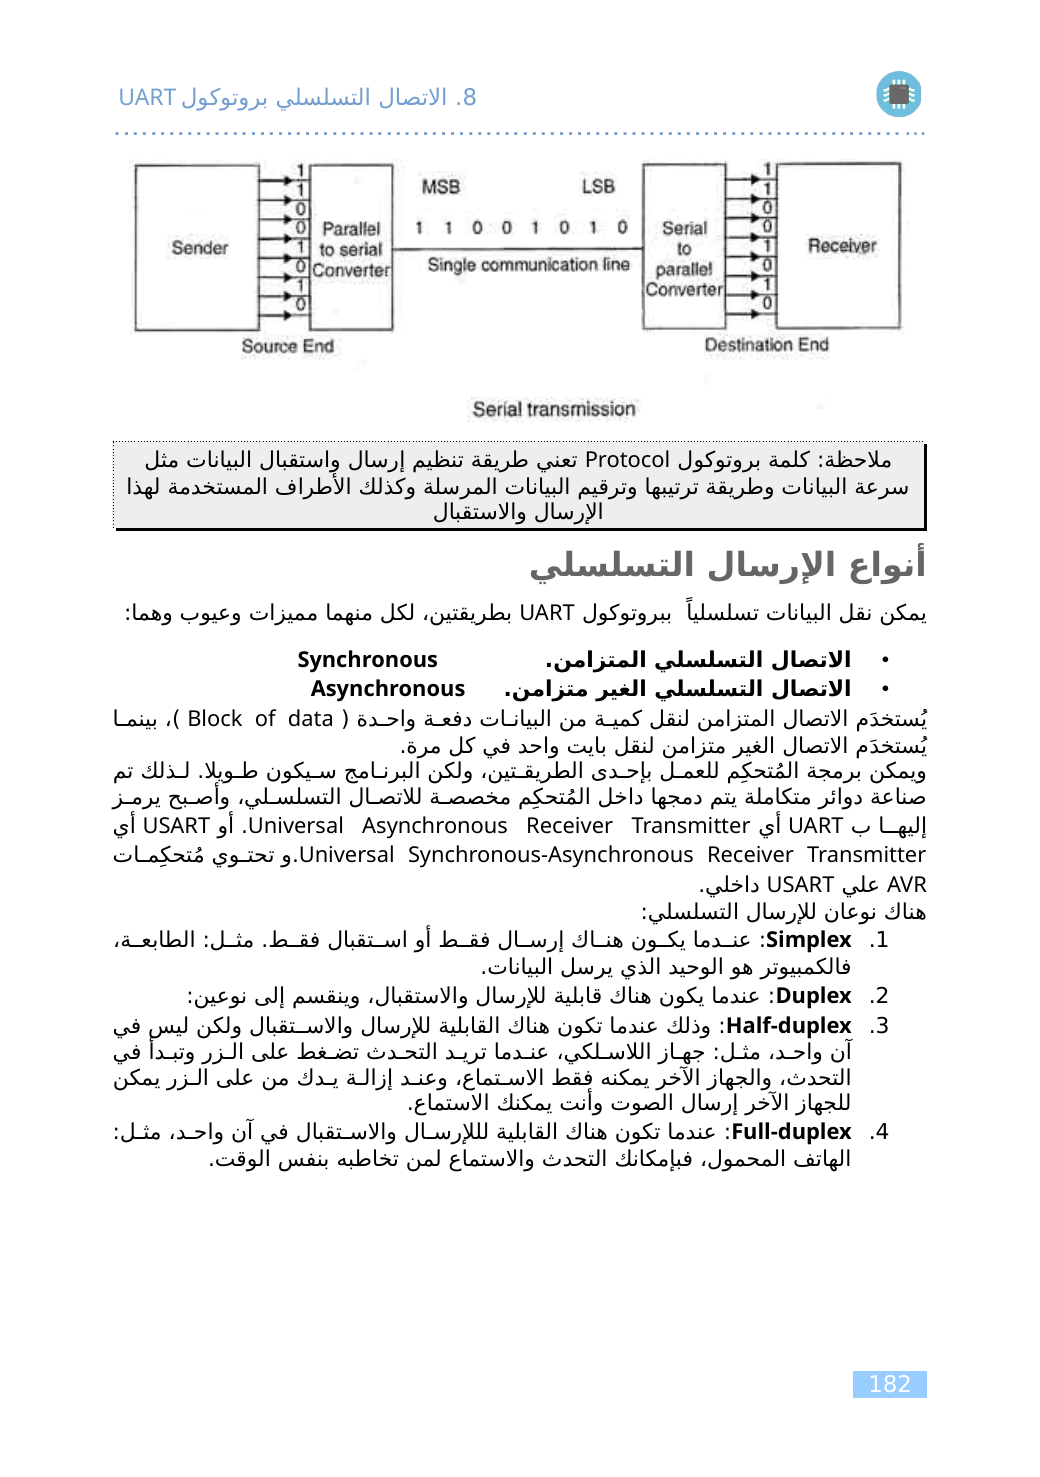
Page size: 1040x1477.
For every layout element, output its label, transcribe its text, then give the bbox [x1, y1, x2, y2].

picture [876, 71, 922, 117]
list Full-duplex: عندما تكون هناك القابلية لللإرسال والاستقبال في آن واحد، مثل: الهاتف المحمول، فبإمكانك التحدث والاستماع لمن تخاطبه بنفس الوقت. [112, 1116, 889, 1171]
list Simplex: عندما يكون هناك إرسال فقط أو استقبال فقط. مثل: الطابعة، فالكمبيوتر هو الوحيد الذي يرسل البيانات. [112, 924, 889, 980]
list الاتصال التسلسلي المتزامن. Synchronous [112, 644, 889, 673]
list Half-duplex: وذلك عندما تكون هناك القابلية للإرسال والاستقبال ولكن ليس في آن واحد، مثل: جهاز اللاسلكي، عندما تريد التحدث تضغط على الزر وتبدأ في التحدث، والجهاز الآخر يمكنه فقط الاستماع، وعند إزالة يدك من على الزر يمكن للجهاز الآخر إرسال الصوت وأنت يمكنك الاستماع. [112, 1009, 889, 1116]
list الاتصال التسلسلي الغير متزامن. Asynchronous [112, 673, 889, 703]
text ويمكن برمجة المُتحكِم للعمل بإحدى الطريقتين، ولكن البرنامج سيكون طويلا. لذلك تم صناعة دوائر متكاملة يتم دمجها داخل المُتحكِم مخصصة للاتصال التسلسلي، وأصبح يرمز إليها ب UART أي Universal Asynchronous Receiver Transmitter. أو USART أي Universal Synchronous-Asynchronous Receiver Transmitter.و تحتوي مُتحكِمات AVR علي USART داخلي. [112, 758, 927, 899]
text هناك نوعان للإرسال التسلسلي: [112, 899, 927, 924]
list Duplex: عندما يكون هناك قابلية للإرسال والاستقبال، وينقسم إلى نوعين: [112, 980, 889, 1009]
text يُستخدَم الاتصال المتزامن لنقل كمية من البيانات دفعة واحدة ( Block of data )، بينما يُستخدَم الاتصال الغير متزامن لنقل بايت واحد في كل مرة. [112, 703, 927, 758]
text يمكن نقل البيانات تسلسلياً ببروتوكول UART بطريقتين، لكل منهما مميزات وعيوب وهما: [112, 597, 927, 627]
picture [129, 159, 911, 424]
subtitle أنواع الإرسال التسلسلي [112, 545, 927, 584]
text ملاحظة: كلمة بروتوكول Protocol تعني طريقة تنظيم إرسال واستقبال البيانات مثل سرعة البيانات وطريقة ترتيبها وترقيم البيانات المرسلة وكذلك الأطراف المستخدمة لهذا الإرسال والاستقبال [112, 441, 924, 528]
